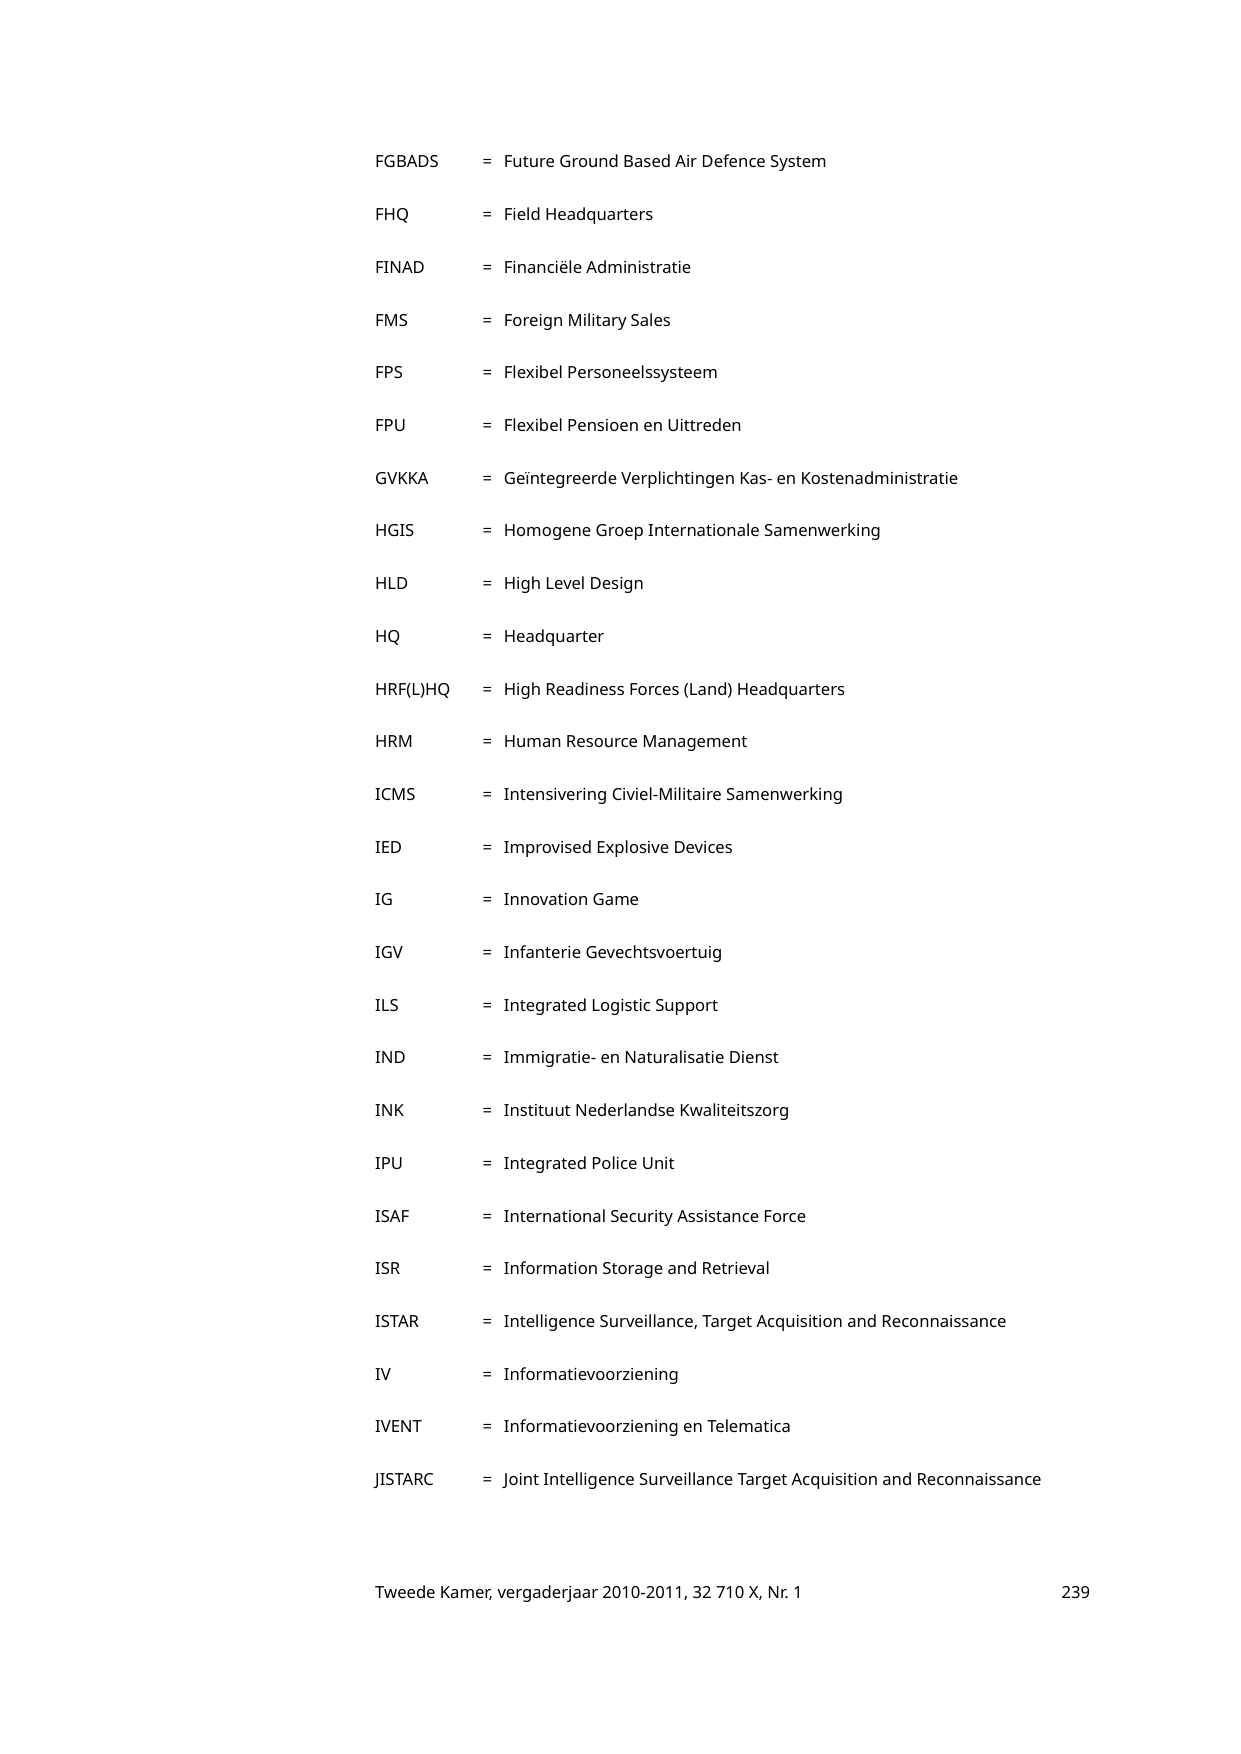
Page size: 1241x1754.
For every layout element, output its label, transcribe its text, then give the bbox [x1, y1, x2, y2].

table_cell = [482, 1099, 504, 1151]
table_cell Innovation Game [504, 888, 1090, 941]
table_cell IPU [375, 1151, 482, 1204]
table_cell GVKKA [375, 466, 482, 519]
table_cell HGIS [375, 519, 482, 572]
table_cell = [482, 1362, 504, 1415]
table_cell HQ [375, 624, 482, 677]
table_cell = [482, 993, 504, 1046]
table_cell FINAD [375, 255, 482, 308]
table_cell IND [375, 1046, 482, 1099]
table_cell Intensivering Civiel-Militaire Samenwerking [504, 783, 1090, 835]
table_cell = [482, 1046, 504, 1099]
table_cell = [482, 203, 504, 255]
table_cell Field Headquarters [504, 203, 1090, 255]
table_cell FGBADS [375, 150, 482, 203]
table_cell HLD [375, 572, 482, 624]
table_cell ISTAR [375, 1310, 482, 1362]
table_cell Immigratie- en Naturalisatie Dienst [504, 1046, 1090, 1099]
table_cell = [482, 414, 504, 466]
table_cell Headquarter [504, 624, 1090, 677]
table_cell = [482, 941, 504, 993]
table_cell IVENT [375, 1415, 482, 1468]
table_cell IGV [375, 941, 482, 993]
table_cell = [482, 572, 504, 624]
table_cell = [482, 308, 504, 361]
table_cell High Readiness Forces (Land) Headquarters [504, 677, 1090, 730]
table_cell Intelligence Surveillance, Target Acquisition and Reconnaissance [504, 1310, 1090, 1362]
table_cell Infanterie Gevechtsvoertuig [504, 941, 1090, 993]
table_cell Human Resource Management [504, 730, 1090, 782]
table_cell IG [375, 888, 482, 941]
table_cell = [482, 835, 504, 888]
table_cell = [482, 1204, 504, 1257]
table_cell = [482, 783, 504, 835]
table_cell Instituut Nederlandse Kwaliteitszorg [504, 1099, 1090, 1151]
table_cell = [482, 1468, 504, 1520]
table_cell HRF(L)HQ [375, 677, 482, 730]
table_cell ILS [375, 993, 482, 1046]
table_cell = [482, 519, 504, 572]
table_cell FPU [375, 414, 482, 466]
table_cell = [482, 1310, 504, 1362]
table_cell = [482, 677, 504, 730]
table_cell Homogene Groep Internationale Samenwerking [504, 519, 1090, 572]
table_cell Financiële Administratie [504, 255, 1090, 308]
table_cell Flexibel Pensioen en Uittreden [504, 414, 1090, 466]
table_cell = [482, 1257, 504, 1309]
table_cell ICMS [375, 783, 482, 835]
table_cell = [482, 361, 504, 413]
table_cell Informatievoorziening en Telematica [504, 1415, 1090, 1468]
table_cell = [482, 1151, 504, 1204]
table_cell = [482, 255, 504, 308]
table_cell = [482, 888, 504, 941]
table_cell = [482, 150, 504, 203]
table_cell Information Storage and Retrieval [504, 1257, 1090, 1309]
table_cell Foreign Military Sales [504, 308, 1090, 361]
table_cell FPS [375, 361, 482, 413]
table_cell ISR [375, 1257, 482, 1309]
table_cell Integrated Police Unit [504, 1151, 1090, 1204]
table_cell Joint Intelligence Surveillance Target Acquisition and Reconnaissance [504, 1468, 1090, 1520]
table_cell IED [375, 835, 482, 888]
table_cell JISTARC [375, 1468, 482, 1520]
table_cell High Level Design [504, 572, 1090, 624]
table_cell Flexibel Personeelssysteem [504, 361, 1090, 413]
table_cell HRM [375, 730, 482, 782]
table_cell Geïntegreerde Verplichtingen Kas- en Kostenadministratie [504, 466, 1090, 519]
table_cell IV [375, 1362, 482, 1415]
table_cell International Security Assistance Force [504, 1204, 1090, 1257]
table_cell = [482, 1415, 504, 1468]
table_cell Integrated Logistic Support [504, 993, 1090, 1046]
table_cell ISAF [375, 1204, 482, 1257]
table_cell = [482, 466, 504, 519]
table_cell INK [375, 1099, 482, 1151]
table_cell Informatievoorziening [504, 1362, 1090, 1415]
table_cell = [482, 730, 504, 782]
table_cell FHQ [375, 203, 482, 255]
table_cell Improvised Explosive Devices [504, 835, 1090, 888]
table_cell FMS [375, 308, 482, 361]
table_cell = [482, 624, 504, 677]
table_cell Future Ground Based Air Defence System [504, 150, 1090, 203]
